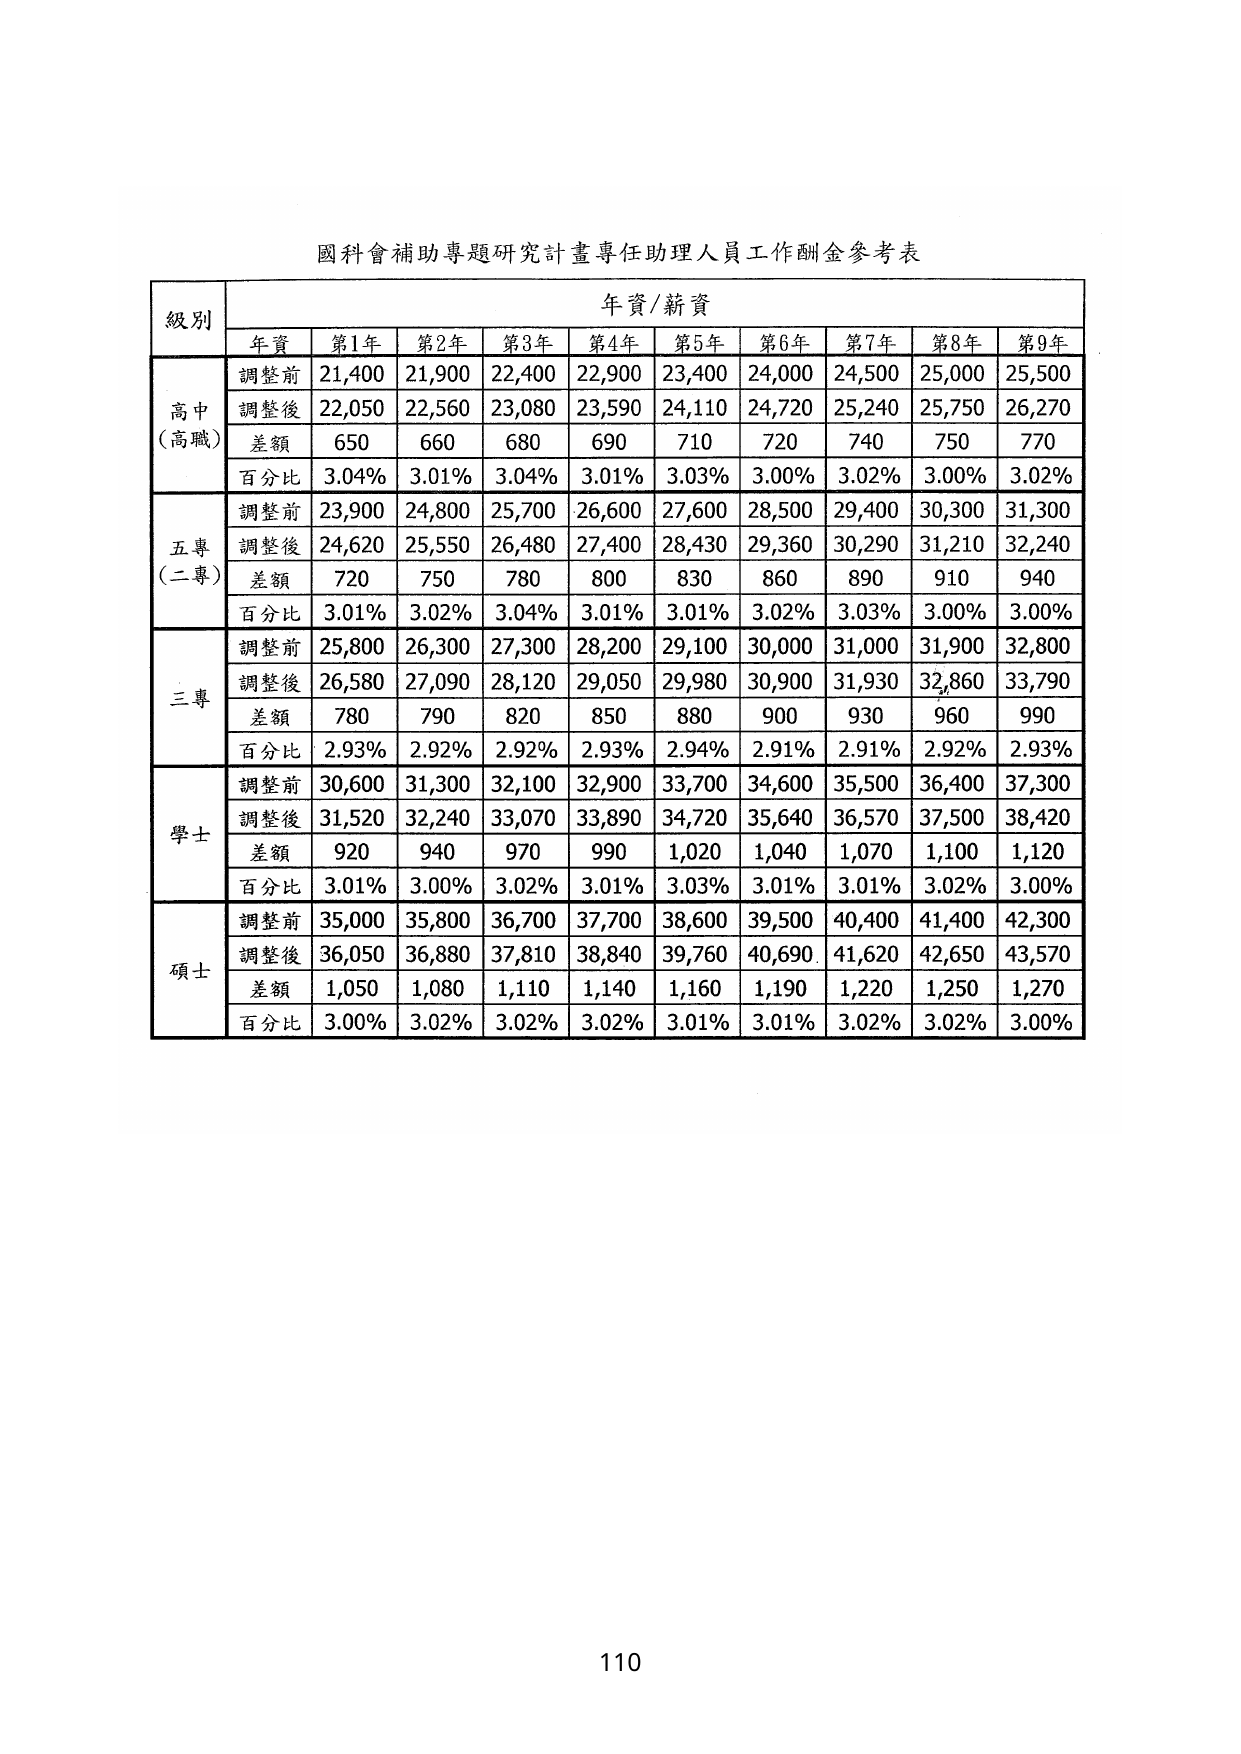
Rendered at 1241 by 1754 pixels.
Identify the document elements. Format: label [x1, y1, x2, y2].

picture [118, 186, 1122, 1134]
